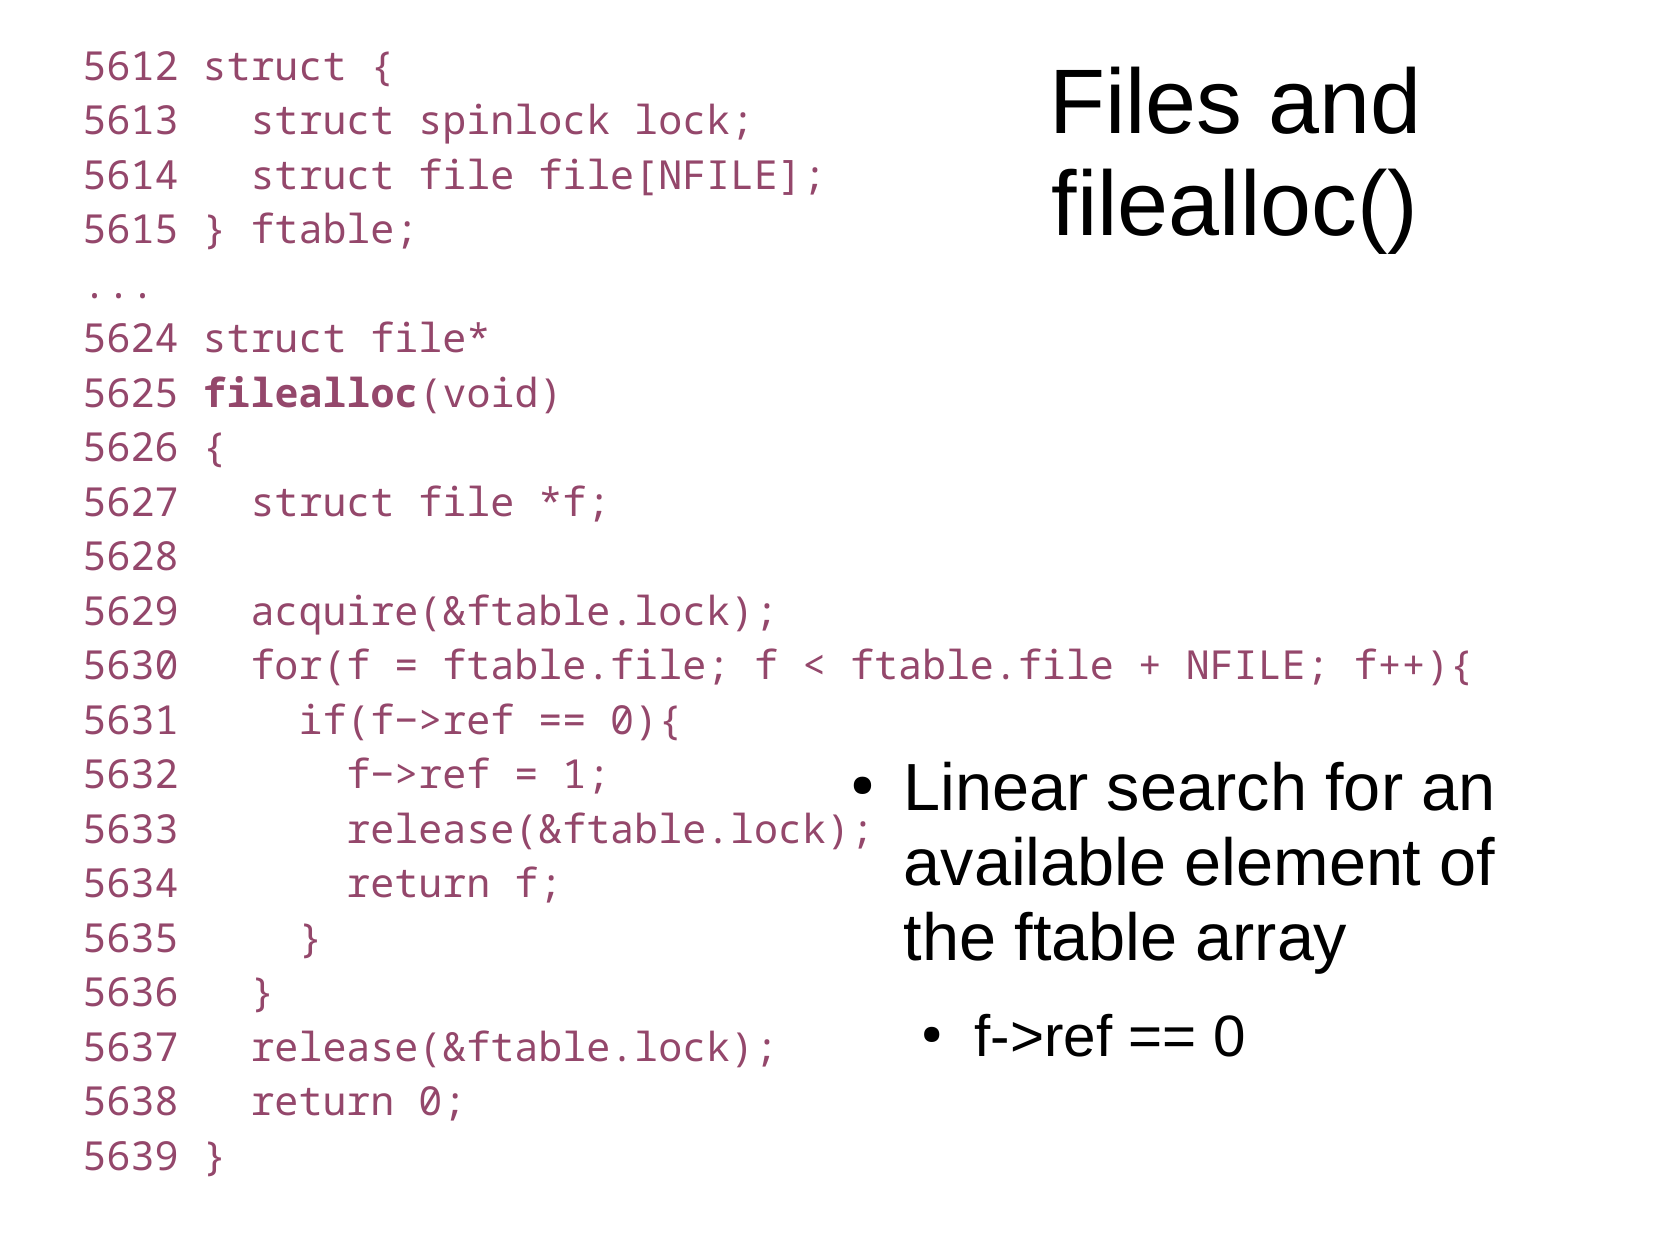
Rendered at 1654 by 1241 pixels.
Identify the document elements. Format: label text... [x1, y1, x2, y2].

list 5612 struct { 5613 struct spinlock lock; 5614 struct file file[NFILE]; 5615 } ftable; ... 5624 struct file* 5625 filealloc(void) 5626 { 5627 struct file *f; 5628 5629 acquire(&ftable.lock); 5630 for(f = ftable.file; f < ftable.file + NFILE; f++){ 5631 if(f−>ref == 0){ 5632 f−>ref = 1; 5633 release(&ftable.lock); 5634 return f; 5635 } 5636 } 5637 release(&ftable.lock); 5638 return 0; 5639 } [82, 37, 1571, 1201]
list Linear search for an available element of the ftable array f->ref == 0 [832, 750, 1576, 1210]
